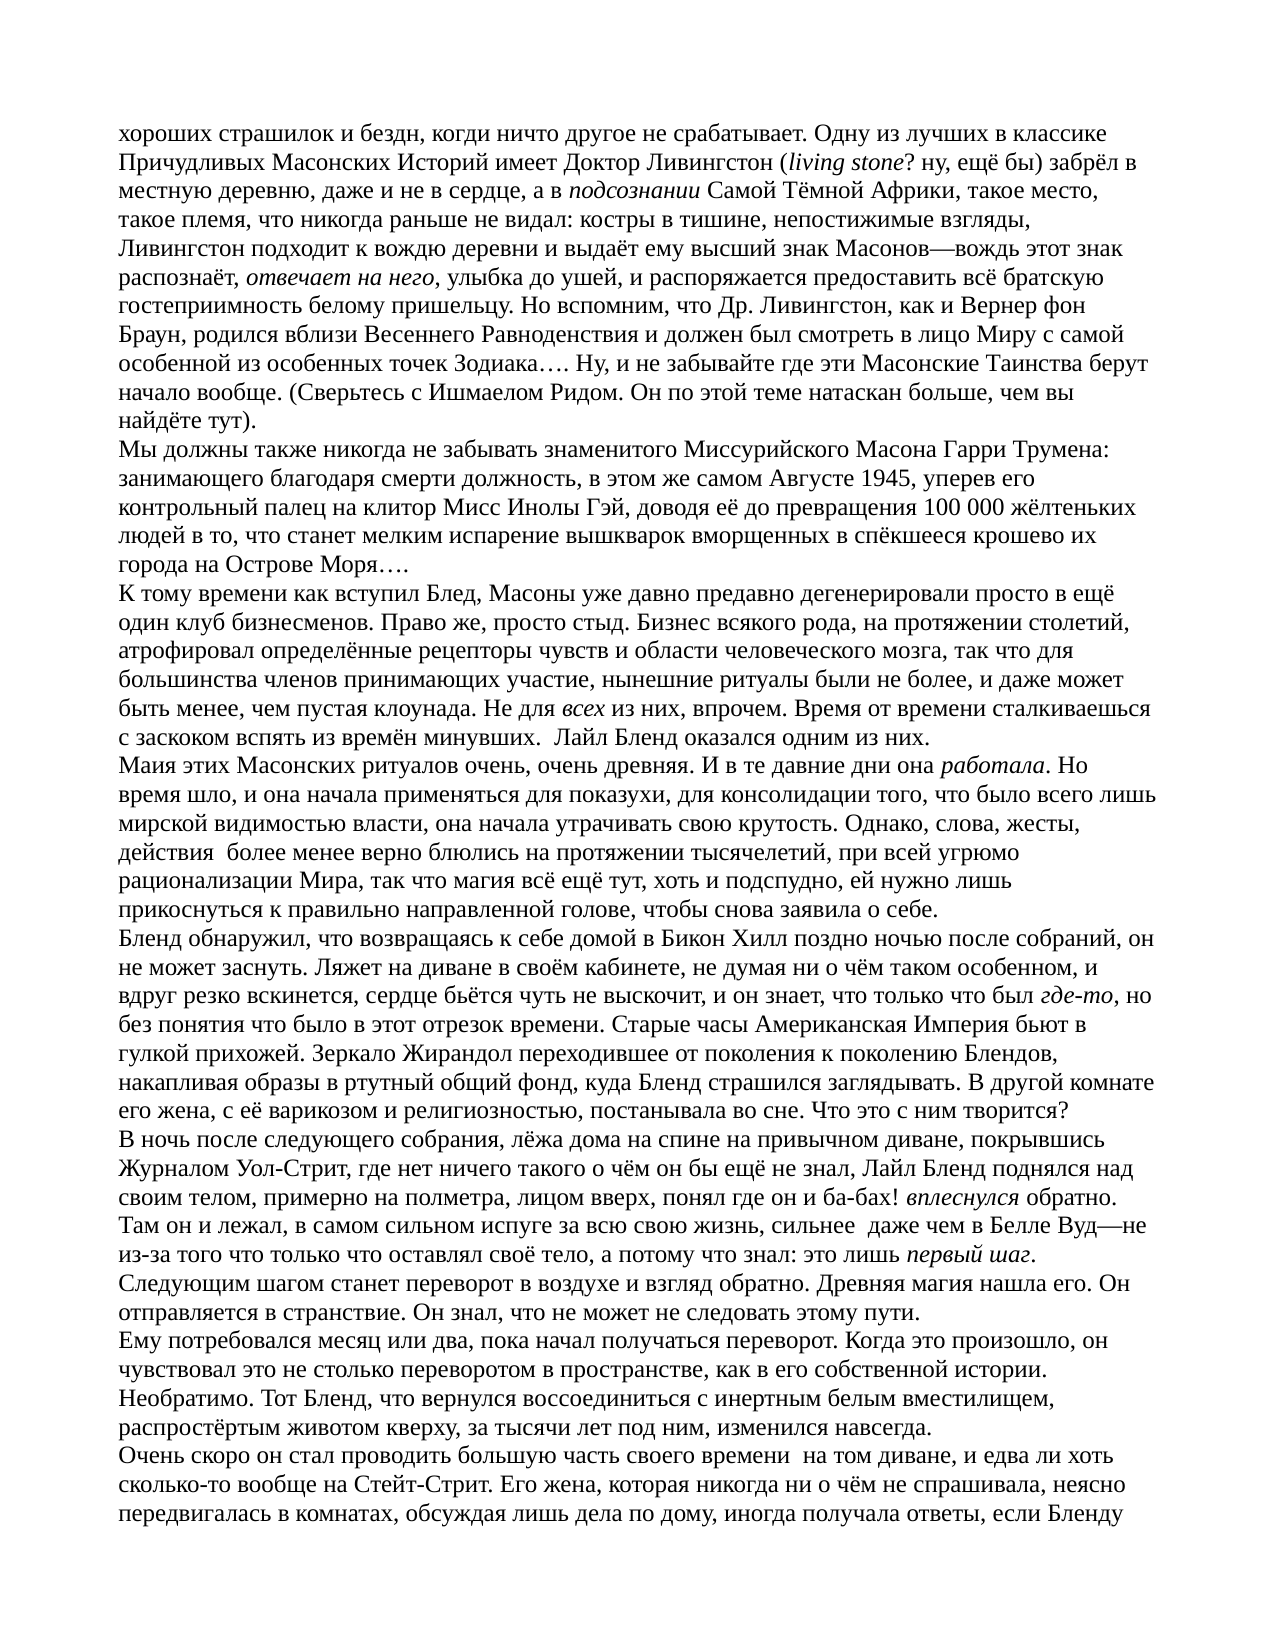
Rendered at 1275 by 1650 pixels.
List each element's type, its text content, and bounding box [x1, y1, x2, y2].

text Маия этих Масонских ритуалов очень, очень древняя. И в те давние дни она работала. Но время шло, и она начала применяться для показухи, для консолидации того, что было всего лишь мирской видимостью власти, она начала утрачивать свою крутость. Однако, слова, жесты, действия более менее верно блюлись на протяжении тысячелетий, при всей угрюмо рационализации Мира, так что магия всё ещё тут, хоть и подспудно, ей нужно лишь прикоснуться к правильно направленной голове, чтобы снова заявила о себе. [118, 751, 1157, 923]
text К тому времени как вступил Блед, Масоны уже давно предавно дегенерировали просто в ещё один клуб бизнесменов. Право же, просто стыд. Бизнес всякого рода, на протяжении столетий, атрофировал определённые рецепторы чувств и области человеческого мозга, так что для большинства членов принимающих участие, нынешние ритуалы были не более, и даже может быть менее, чем пустая клоунада. Не для всех из них, впрочем. Время от времени сталкиваешься с заскоком вспять из времён минувших. Лайл Бленд оказался одним из них. [118, 578, 1157, 751]
text Очень скоро он стал проводить большую часть своего времени на том диване, и едва ли хоть сколько-то вообще на Стейт-Стрит. Его жена, которая никогда ни о чём не спрашивала, неясно передвигалась в комнатах, обсуждая лишь дела по дому, иногда получала ответы, если Бленду [118, 1441, 1157, 1527]
text Бленд обнаружил, что возвращаясь к себе домой в Бикон Хилл поздно ночью после собраний, он не может заснуть. Ляжет на диване в своём кабинете, не думая ни о чём таком особенном, и вдруг резко вскинется, сердце бьётся чуть не выскочит, и он знает, что только что был где-то, но без понятия что было в этот отрезок времени. Старые часы Американская Империя бьют в гулкой прихожей. Зеркало Жирандол переходившее от поколения к поколению Блендов, накапливая образы в ртутный общий фонд, куда Бленд страшился заглядывать. В другой комнате его жена, с её варикозом и религиозностью, постанывала во сне. Что это с ним творится? [118, 923, 1157, 1124]
text Мы должны также никогда не забывать знаменитого Миссурийского Масона Гарри Трумена: занимающего благодаря смерти должность, в этом же самом Августе 1945, уперев его контрольный палец на клитор Мисс Инолы Гэй, доводя её до превращения 100 000 жёлтеньких людей в то, что станет мелким испарение вышкварок вморщенных в спёкшееся крошево их города на Острове Моря…. [118, 434, 1157, 578]
text В ночь после следующего собрания, лёжа дома на спине на привычном диване, покрывшись Журналом Уол-Стрит, где нет ничего такого о чём он бы ещё не знал, Лайл Бленд поднялся над своим телом, примерно на полметра, лицом вверх, понял где он и ба-бах! вплеснулся обратно. Там он и лежал, в самом сильном испуге за всю свою жизнь, сильнее даже чем в Белле Вуд—не из-за того что только что оставлял своё тело, а потому что знал: это лишь первый шаг. Следующим шагом станет переворот в воздухе и взгляд обратно. Древняя магия нашла его. Он отправляется в странствие. Он знал, что не может не следовать этому пути. [118, 1124, 1157, 1326]
text хороших страшилок и бездн, когди ничто другое не срабатывает. Одну из лучших в классике Причудливых Масонских Историй имеет Доктор Ливингстон (living stone? ну, ещё бы) забрёл в местную деревню, даже и не в сердце, а в подсознании Самой Тёмной Африки, такое место, такое племя, что никогда раньше не видал: костры в тишине, непостижимые взгляды, Ливингстон подходит к вождю деревни и выдаёт ему высший знак Масонов—вождь этот знак распознаёт, отвечает на него, улыбка до ушей, и распоряжается предоставить всё братскую гостеприимность белому пришельцу. Но вспомним, что Др. Ливингстон, как и Вернер фон Браун, родился вблизи Весеннего Равноденствия и должен был смотреть в лицо Миру с самой особенной из особенных точек Зодиака…. Ну, и не забывайте где эти Масонские Таинства берут начало вообще. (Сверьтесь с Ишмаелом Ридом. Он по этой теме натаскан больше, чем вы найдёте тут). [118, 118, 1157, 434]
text Ему потребовался месяц или два, пока начал получаться переворот. Когда это произошло, он чувствовал это не столько переворотом в пространстве, как в его собственной истории. Необратимо. Тот Бленд, что вернулся воссоединиться с инертным белым вместилищем, распростёртым животом кверху, за тысячи лет под ним, изменился навсегда. [118, 1326, 1157, 1441]
